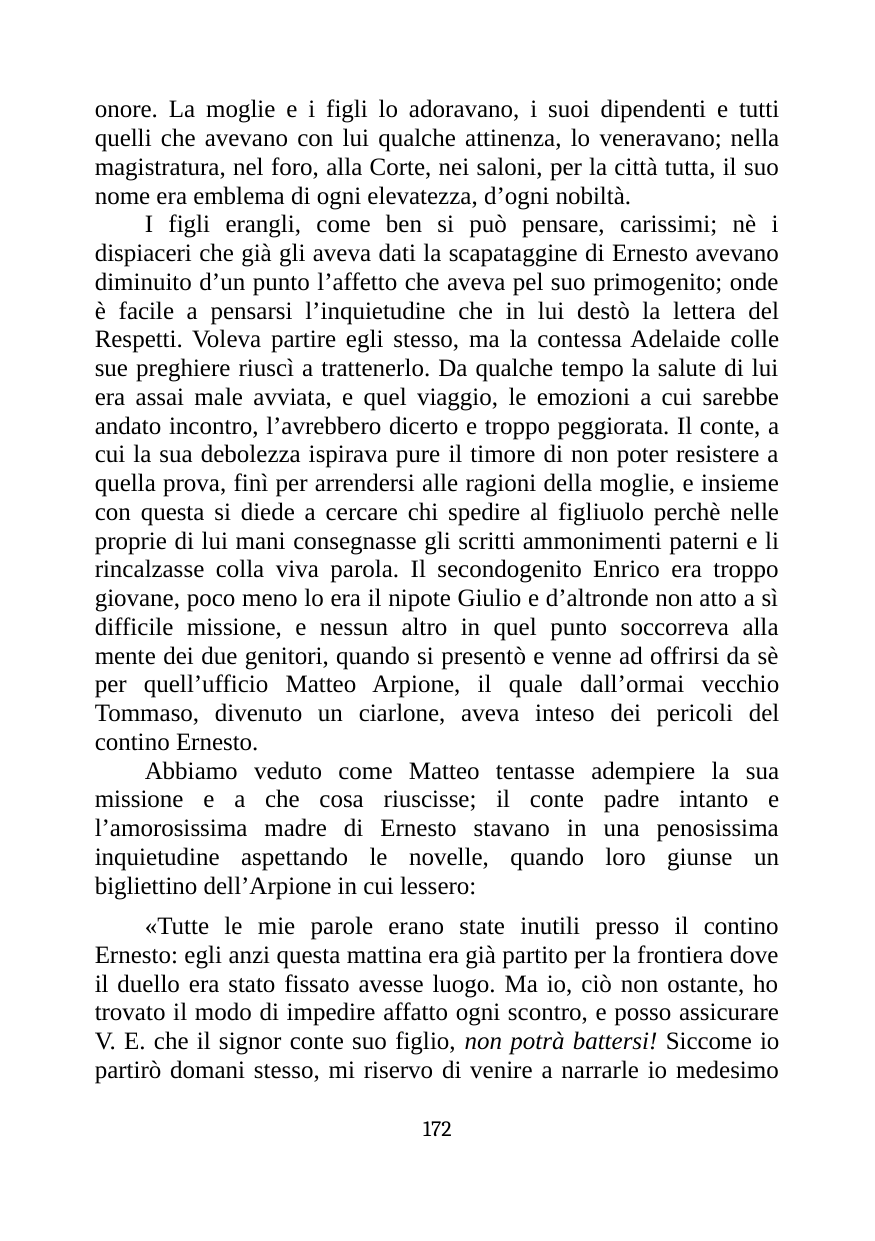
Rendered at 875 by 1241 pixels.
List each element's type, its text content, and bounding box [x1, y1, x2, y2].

text «Tutte le mie parole erano state inutili presso il contino Ernesto: egli anzi questa mattina era già partito per la frontiera dove il duello era stato fissato avesse luogo. Ma io, ciò non ostante, ho trovato il modo di impedire affatto ogni scontro, e posso assicurare V. E. che il signor conte suo figlio, non potrà battersi! Siccome io partirò domani stesso, mi riservo di venire a narrarle io medesimo [94, 911, 779, 1084]
text onore. La moglie e i figli lo adoravano, i suoi dipendenti e tutti quelli che avevano con lui qualche attinenza, lo veneravano; nella magistratura, nel foro, alla Corte, nei saloni, per la città tutta, il suo nome era emblema di ogni elevatezza, d’ogni nobiltà. [94, 94, 779, 209]
text I figli erangli, come ben si può pensare, carissimi; nè i dispiaceri che già gli aveva dati la scapataggine di Ernesto avevano diminuito d’un punto l’affetto che aveva pel suo primogenito; onde è facile a pensarsi l’inquietudine che in lui destò la lettera del Respetti. Voleva partire egli stesso, ma la contessa Adelaide colle sue preghiere riuscì a trattenerlo. Da qualche tempo la salute di lui era assai male avviata, e quel viaggio, le emozioni a cui sarebbe andato incontro, l’avrebbero dicerto e troppo peggiorata. Il conte, a cui la sua debolezza ispirava pure il timore di non poter resistere a quella prova, finì per arrendersi alle ragioni della moglie, e insieme con questa si diede a cercare chi spedire al figliuolo perchè nelle proprie di lui mani consegnasse gli scritti ammonimenti paterni e li rincalzasse colla viva parola. Il secondogenito Enrico era troppo giovane, poco meno lo era il nipote Giulio e d’altronde non atto a sì difficile missione, e nessun altro in quel punto soccorreva alla mente dei due genitori, quando si presentò e venne ad offrirsi da sè per quell’ufficio Matteo Arpione, il quale dall’ormai vecchio Tommaso, divenuto un ciarlone, aveva inteso dei pericoli del contino Ernesto. [94, 209, 779, 756]
text Abbiamo veduto come Matteo tentasse adempiere la sua missione e a che cosa riuscisse; il conte padre intanto e l’amorosissima madre di Ernesto stavano in una penosissima inquietudine aspettando le novelle, quando loro giunse un bigliettino dell’Arpione in cui lessero: [94, 756, 779, 899]
